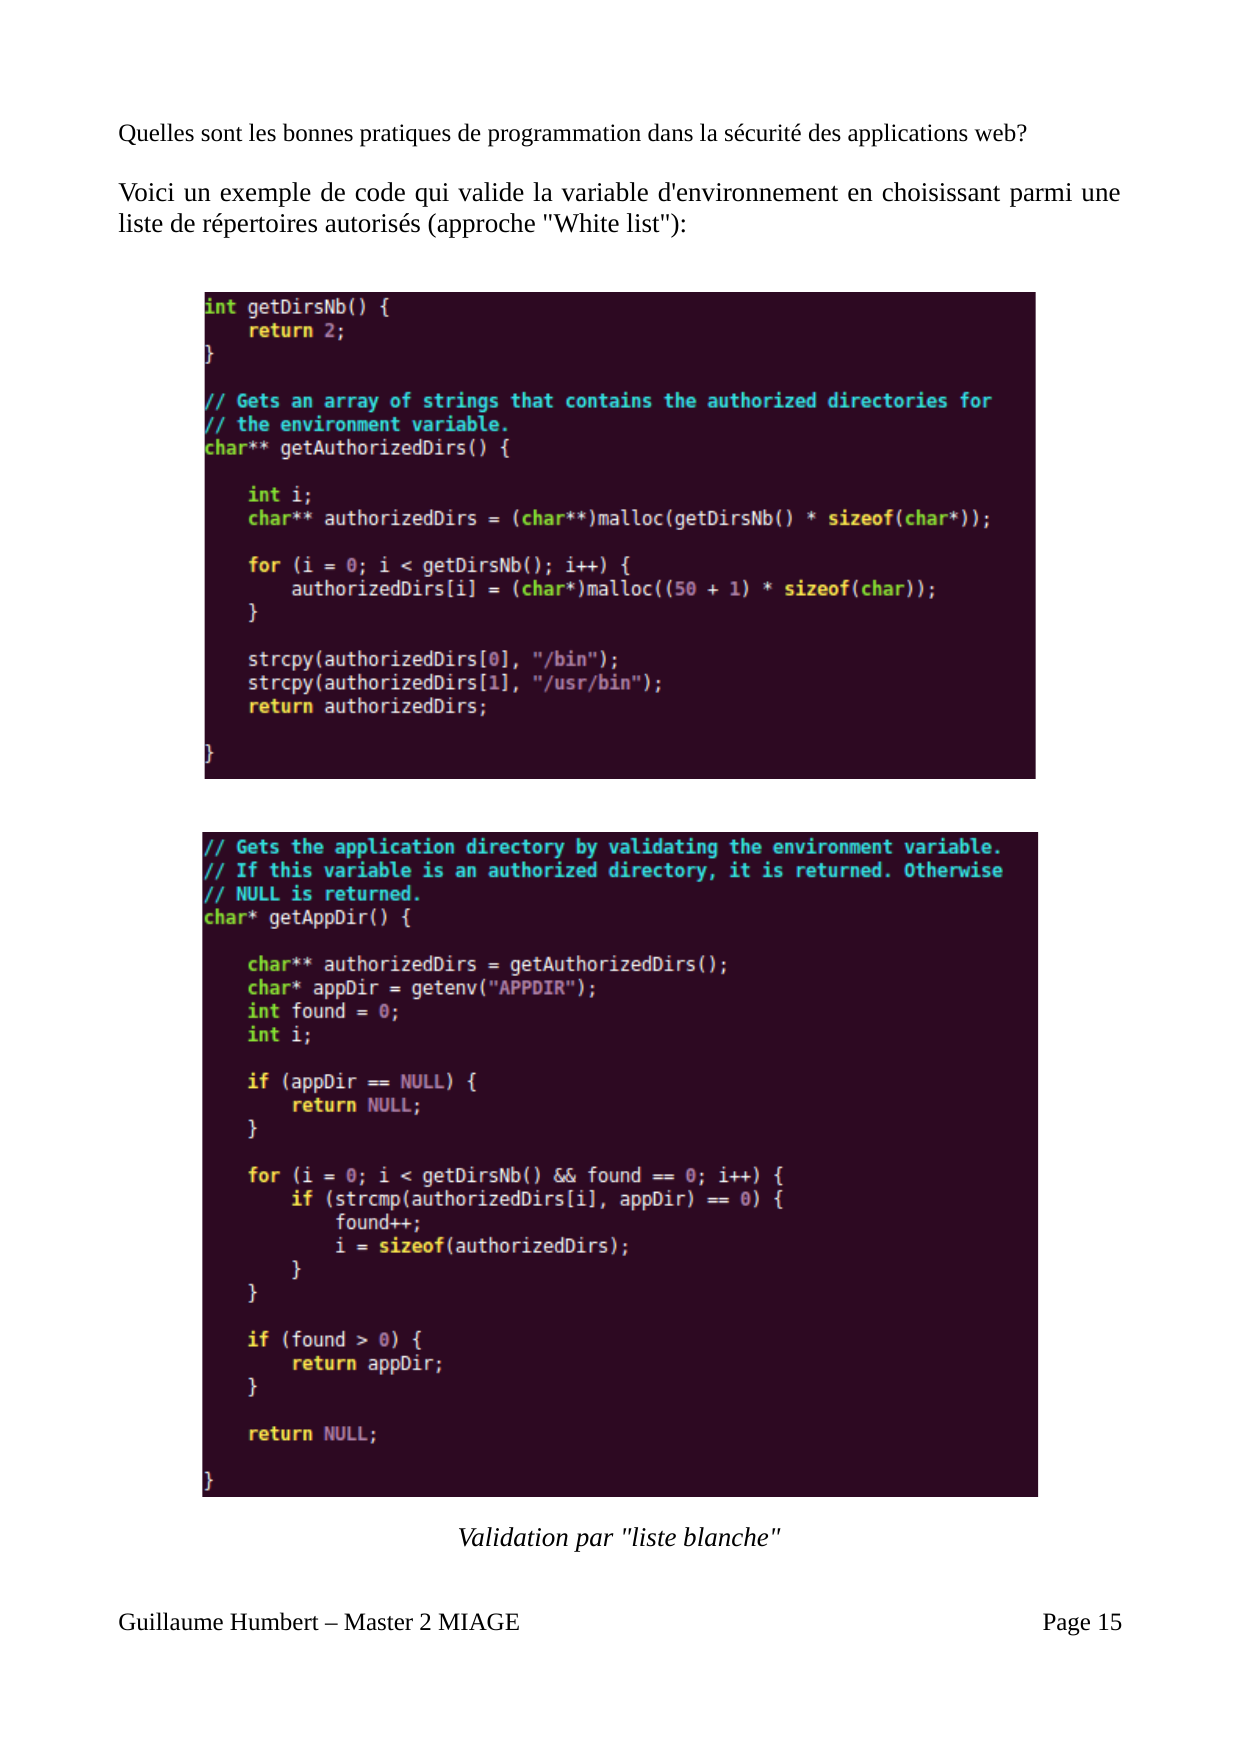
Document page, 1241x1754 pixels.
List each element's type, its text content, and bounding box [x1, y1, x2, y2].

picture [204, 292, 1036, 779]
text Validation par "liste blanche" [118, 1521, 1122, 1552]
picture [202, 832, 1039, 1497]
text Voici un exemple de code qui valide la variable d'environnement en choisissant parmi une liste de répertoires autorisés (approche "White list"): [118, 176, 1122, 239]
